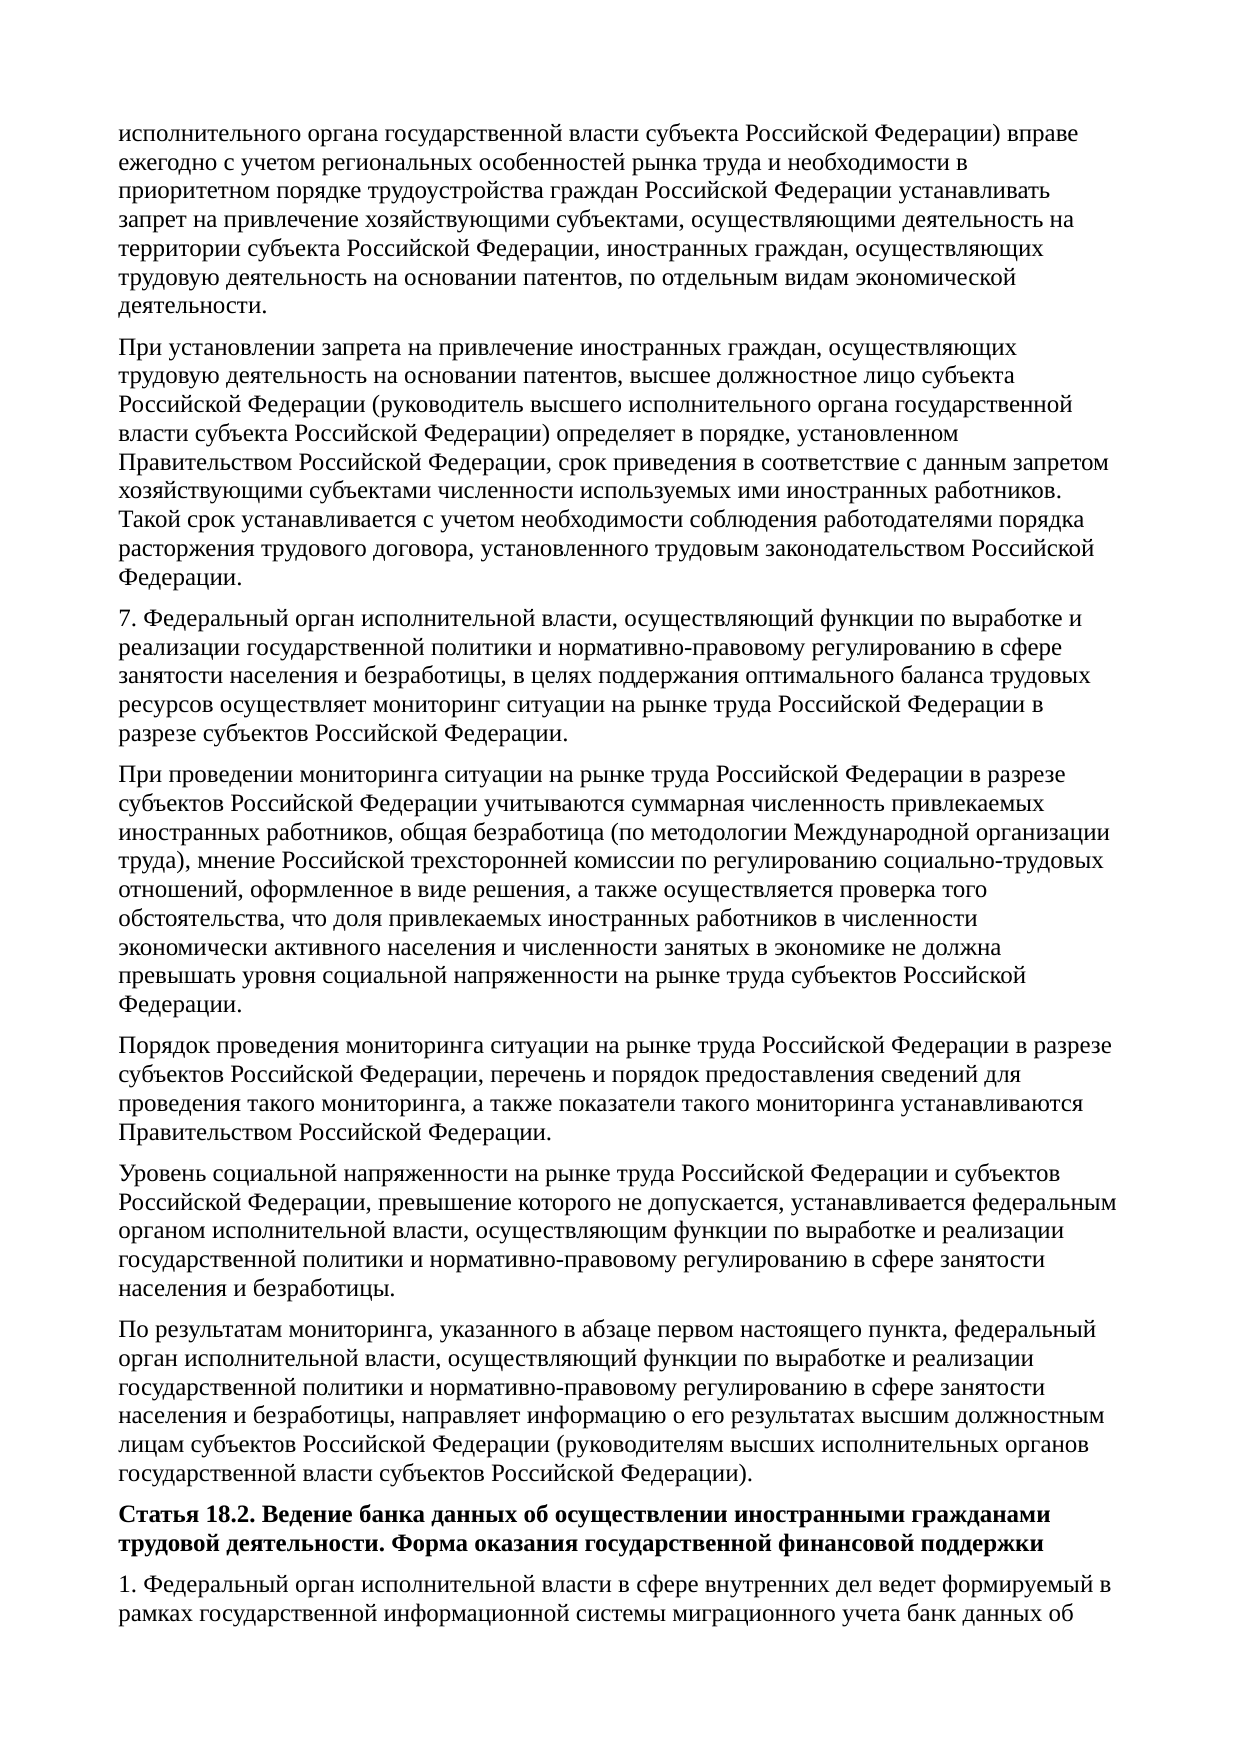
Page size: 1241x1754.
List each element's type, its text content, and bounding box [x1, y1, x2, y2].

text исполнительного органа государственной власти субъекта Российской Федерации) вправе ежегодно с учетом региональных особенностей рынка труда и необходимости в приоритетном порядке трудоустройства граждан Российской Федерации устанавливать запрет на привлечение хозяйствующими субъектами, осуществляющими деятельность на территории субъекта Российской Федерации, иностранных граждан, осуществляющих трудовую деятельность на основании патентов, по отдельным видам экономической деятельности. [118, 118, 1122, 319]
text 7. Федеральный орган исполнительной власти, осуществляющий функции по выработке и реализации государственной политики и нормативно-правовому регулированию в сфере занятости населения и безработицы, в целях поддержания оптимального баланса трудовых ресурсов осуществляет мониторинг ситуации на рынке труда Российской Федерации в разрезе субъектов Российской Федерации. [118, 603, 1122, 747]
text Уровень социальной напряженности на рынке труда Российской Федерации и субъектов Российской Федерации, превышение которого не допускается, устанавливается федеральным органом исполнительной власти, осуществляющим функции по выработке и реализации государственной политики и нормативно-правовому регулированию в сфере занятости населения и безработицы. [118, 1158, 1122, 1302]
text 1. Федеральный орган исполнительной власти в сфере внутренних дел ведет формируемый в рамках государственной информационной системы миграционного учета банк данных об [118, 1569, 1122, 1627]
text При установлении запрета на привлечение иностранных граждан, осуществляющих трудовую деятельность на основании патентов, высшее должностное лицо субъекта Российской Федерации (руководитель высшего исполнительного органа государственной власти субъекта Российской Федерации) определяет в порядке, установленном Правительством Российской Федерации, срок приведения в соответствие с данным запретом хозяйствующими субъектами численности используемых ими иностранных работников. Такой срок устанавливается с учетом необходимости соблюдения работодателями порядка расторжения трудового договора, установленного трудовым законодательством Российской Федерации. [118, 332, 1122, 591]
text Порядок проведения мониторинга ситуации на рынке труда Российской Федерации в разрезе субъектов Российской Федерации, перечень и порядок предоставления сведений для проведения такого мониторинга, а также показатели такого мониторинга устанавливаются Правительством Российской Федерации. [118, 1031, 1122, 1146]
text При проведении мониторинга ситуации на рынке труда Российской Федерации в разрезе субъектов Российской Федерации учитываются суммарная численность привлекаемых иностранных работников, общая безработица (по методологии Международной организации труда), мнение Российской трехсторонней комиссии по регулированию социально-трудовых отношений, оформленное в виде решения, а также осуществляется проверка того обстоятельства, что доля привлекаемых иностранных работников в численности экономически активного населения и численности занятых в экономике не должна превышать уровня социальной напряженности на рынке труда субъектов Российской Федерации. [118, 759, 1122, 1018]
text Статья 18.2. Ведение банка данных об осуществлении иностранными гражданами трудовой деятельности. Форма оказания государственной финансовой поддержки [118, 1499, 1122, 1557]
text По результатам мониторинга, указанного в абзаце первом настоящего пункта, федеральный орган исполнительной власти, осуществляющий функции по выработке и реализации государственной политики и нормативно-правовому регулированию в сфере занятости населения и безработицы, направляет информацию о его результатах высшим должностным лицам субъектов Российской Федерации (руководителям высших исполнительных органов государственной власти субъектов Российской Федерации). [118, 1314, 1122, 1487]
